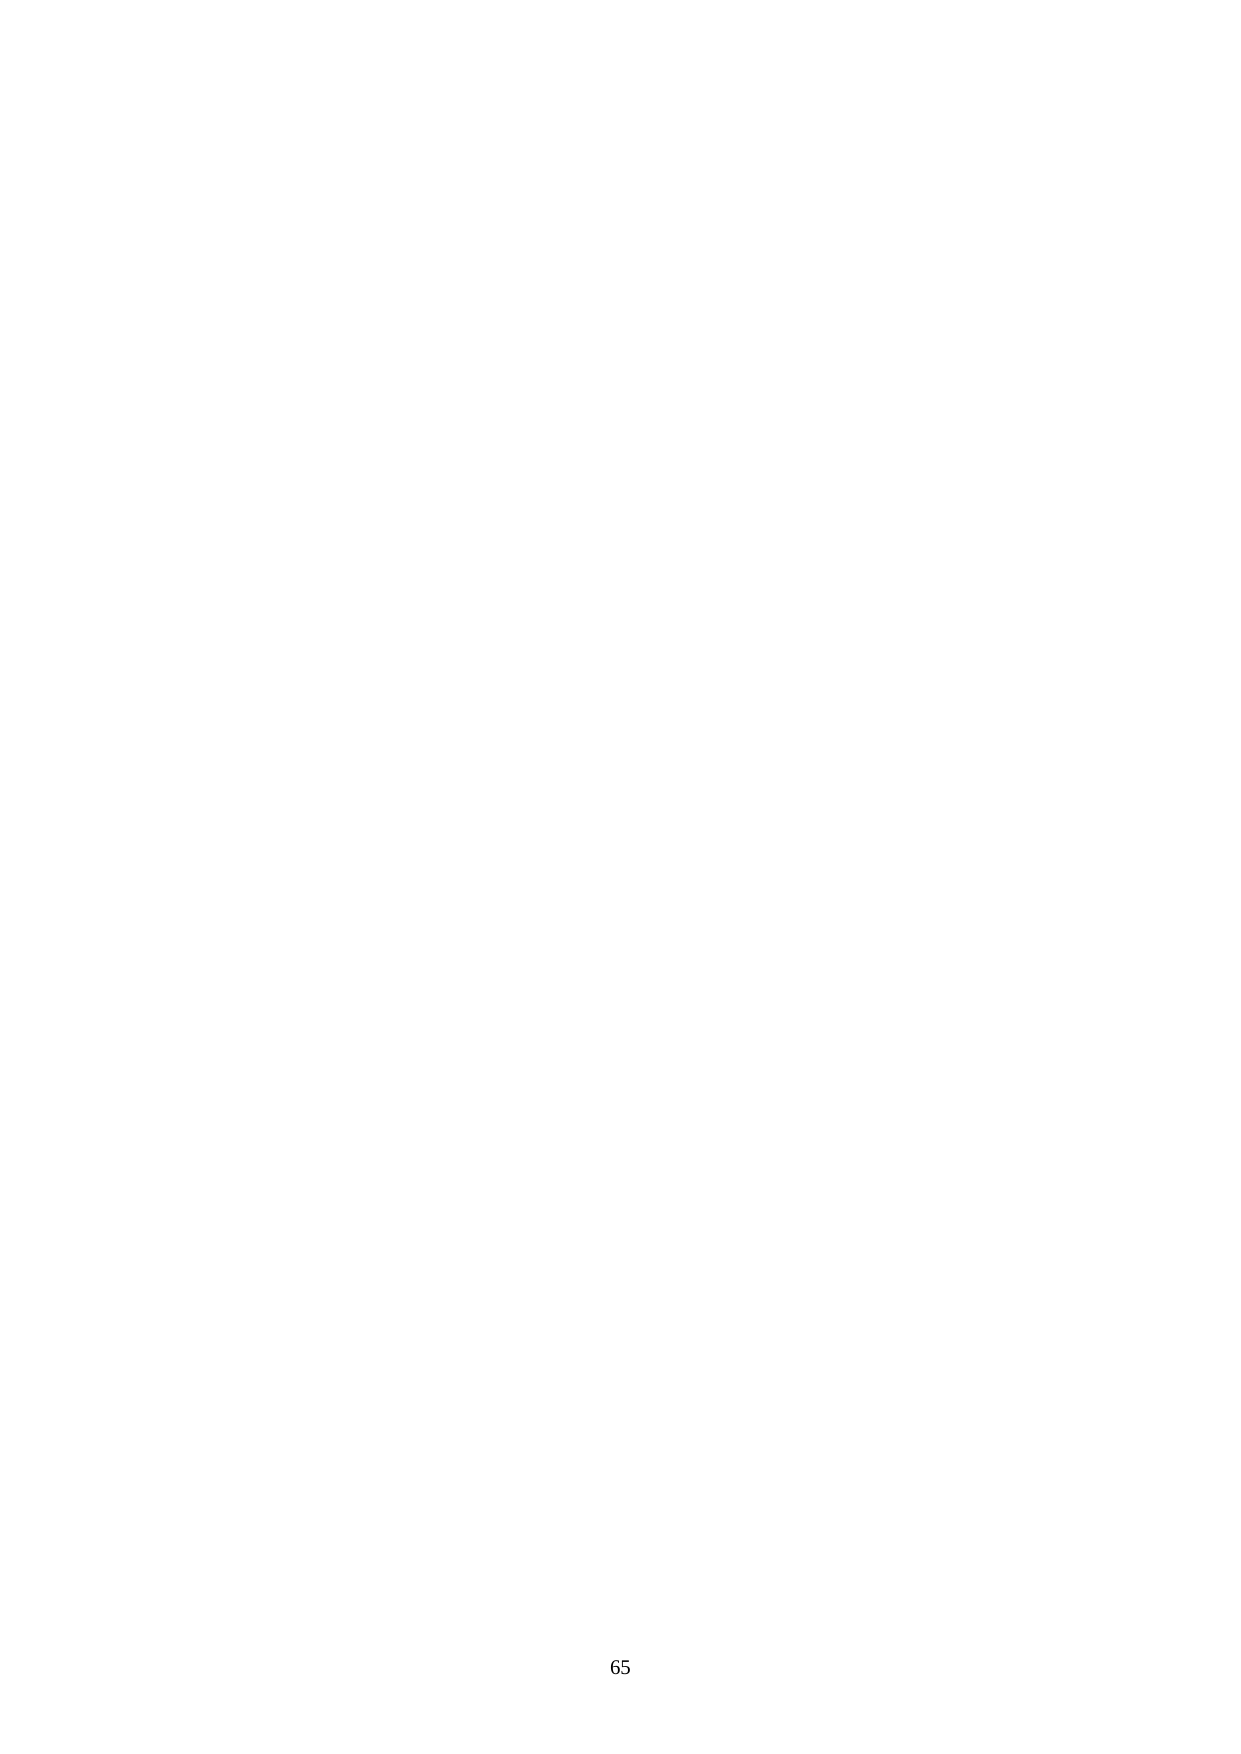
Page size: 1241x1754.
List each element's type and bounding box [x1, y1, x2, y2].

subtitle [75, 130, 1165, 1443]
